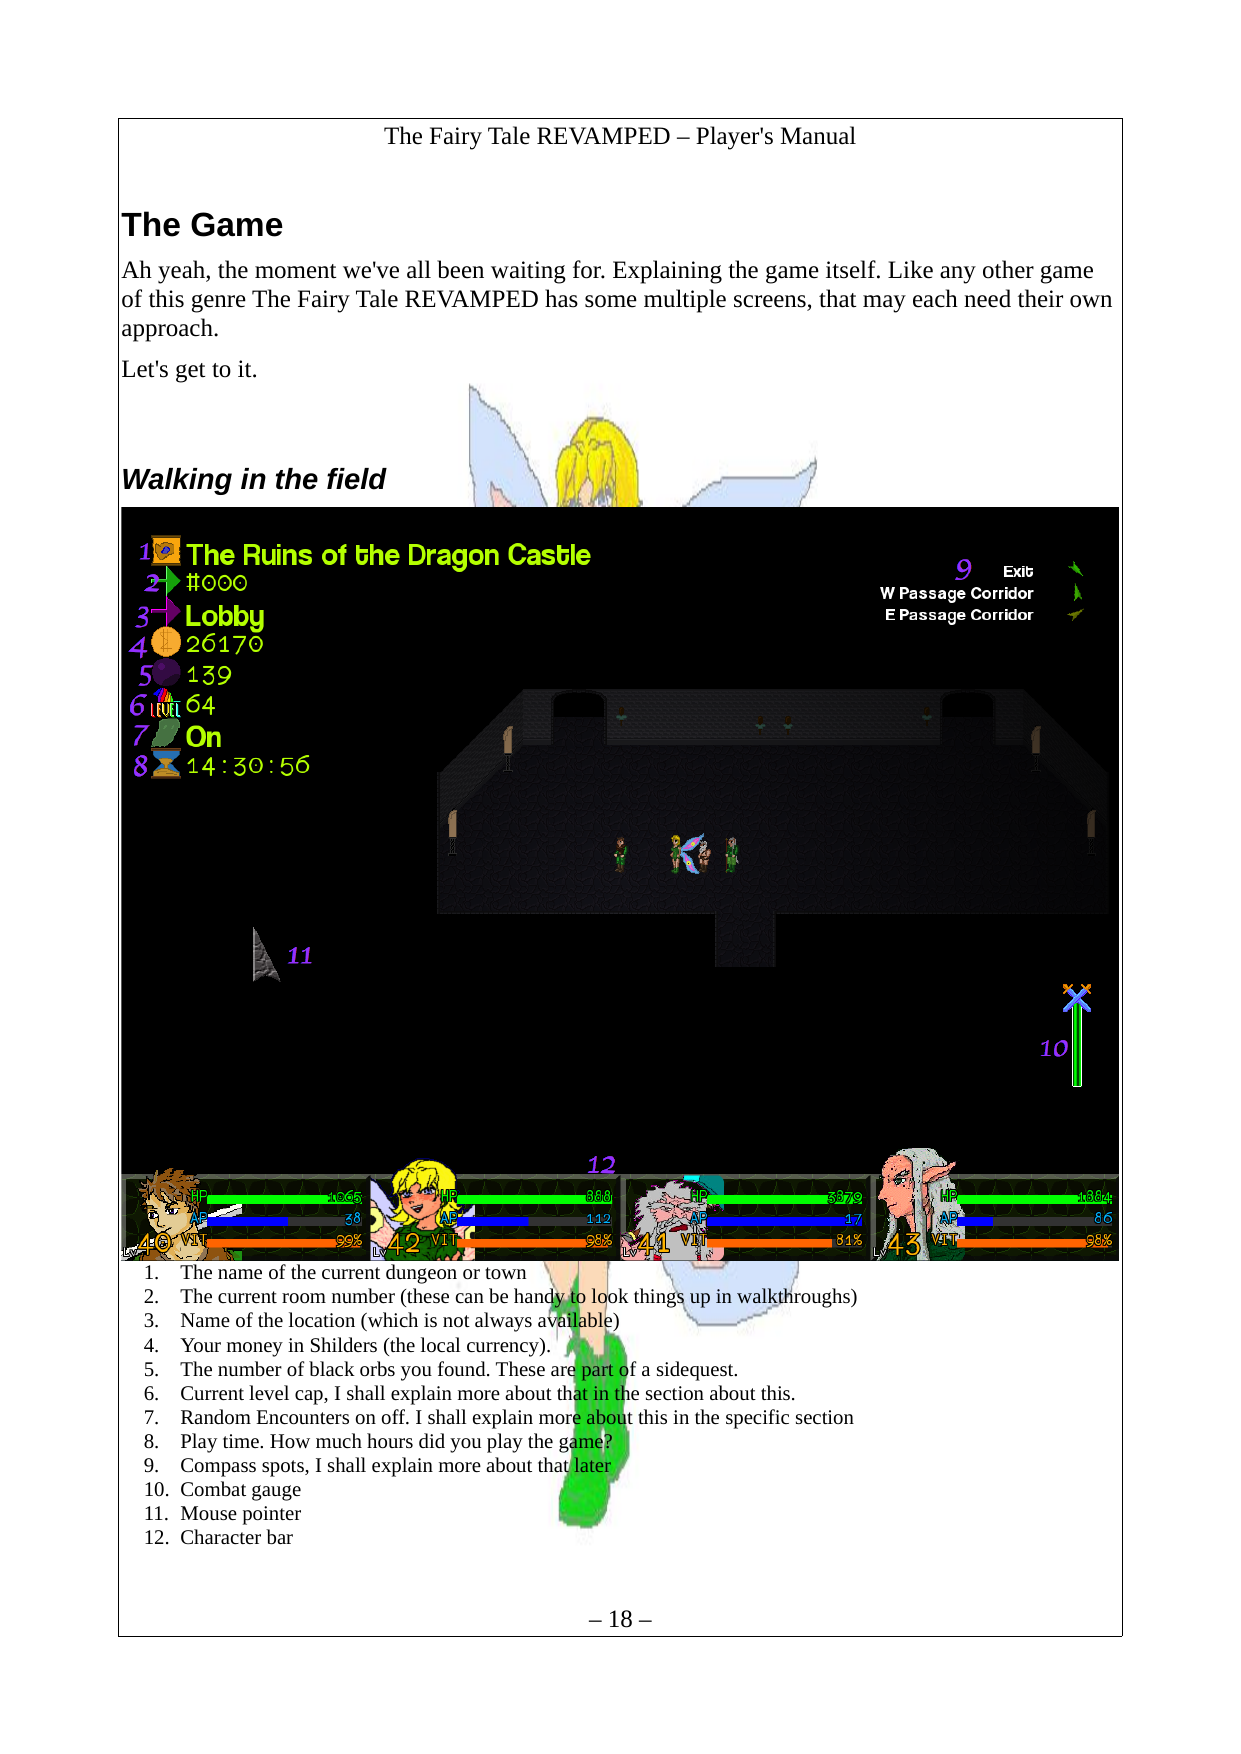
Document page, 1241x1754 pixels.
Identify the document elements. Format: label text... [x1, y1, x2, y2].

list Combat gauge [143, 1477, 1107, 1501]
subtitle Walking in the field [121, 462, 1119, 495]
list Your money in Shilders (the local currency). [143, 1332, 1107, 1357]
list Random Encounters on off. I shall explain more about this in the specific section [143, 1405, 1107, 1429]
list Mouse pointer [143, 1501, 1107, 1525]
list Play time. How much hours did you play the game? [143, 1429, 1107, 1453]
list Name of the location (which is not always available) [143, 1308, 1107, 1332]
list Current level cap, I shall explain more about that in the section about this. [143, 1381, 1107, 1405]
list Compass spots, I shall explain more about that later [143, 1453, 1107, 1477]
subtitle The Game [121, 204, 1119, 243]
text Let's get to it. [121, 354, 1119, 383]
list The number of black orbs you found. These are part of a sidequest. [143, 1357, 1107, 1381]
list Character bar [143, 1525, 1107, 1549]
picture [119, 119, 1122, 1636]
list The current room number (these can be handy to look things up in walkthroughs) [143, 1284, 1107, 1308]
list The name of the current dungeon or town [143, 1261, 1107, 1284]
text Ah yeah, the moment we've all been waiting for. Explaining the game itself. Like any other game of this genre The Fairy Tale REVAMPED has some multiple screens, that may each need their own approach. [121, 256, 1119, 342]
